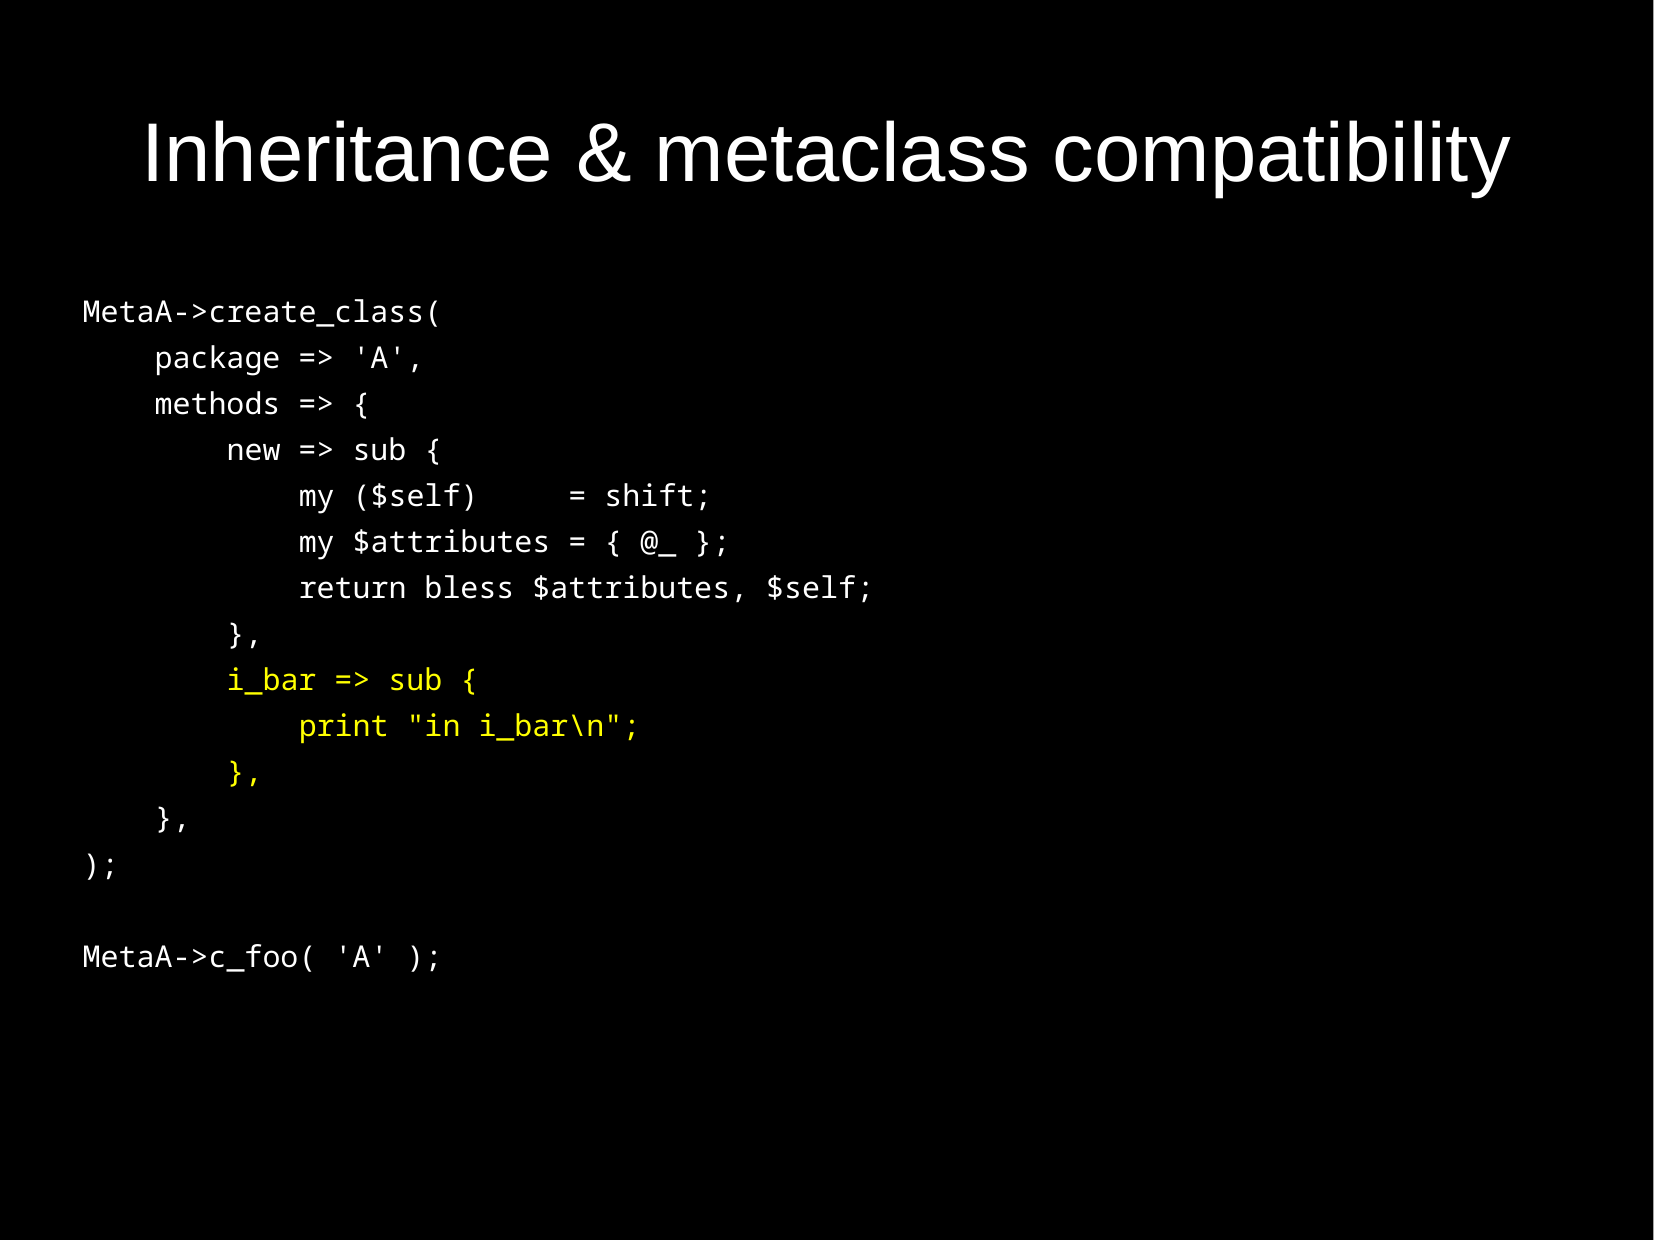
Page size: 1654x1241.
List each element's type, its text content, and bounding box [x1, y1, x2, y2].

list MetaA->create_class( package => 'A', methods => { new => sub { my ($self) = shift; my $attributes = { @_ }; return bless $attributes, $self; }, i_bar => sub { print "in i_bar\n"; }, }, ); MetaA->c_foo( 'A' ); [82, 290, 1538, 1010]
title Inheritance & metaclass compatibility [82, 49, 1571, 257]
